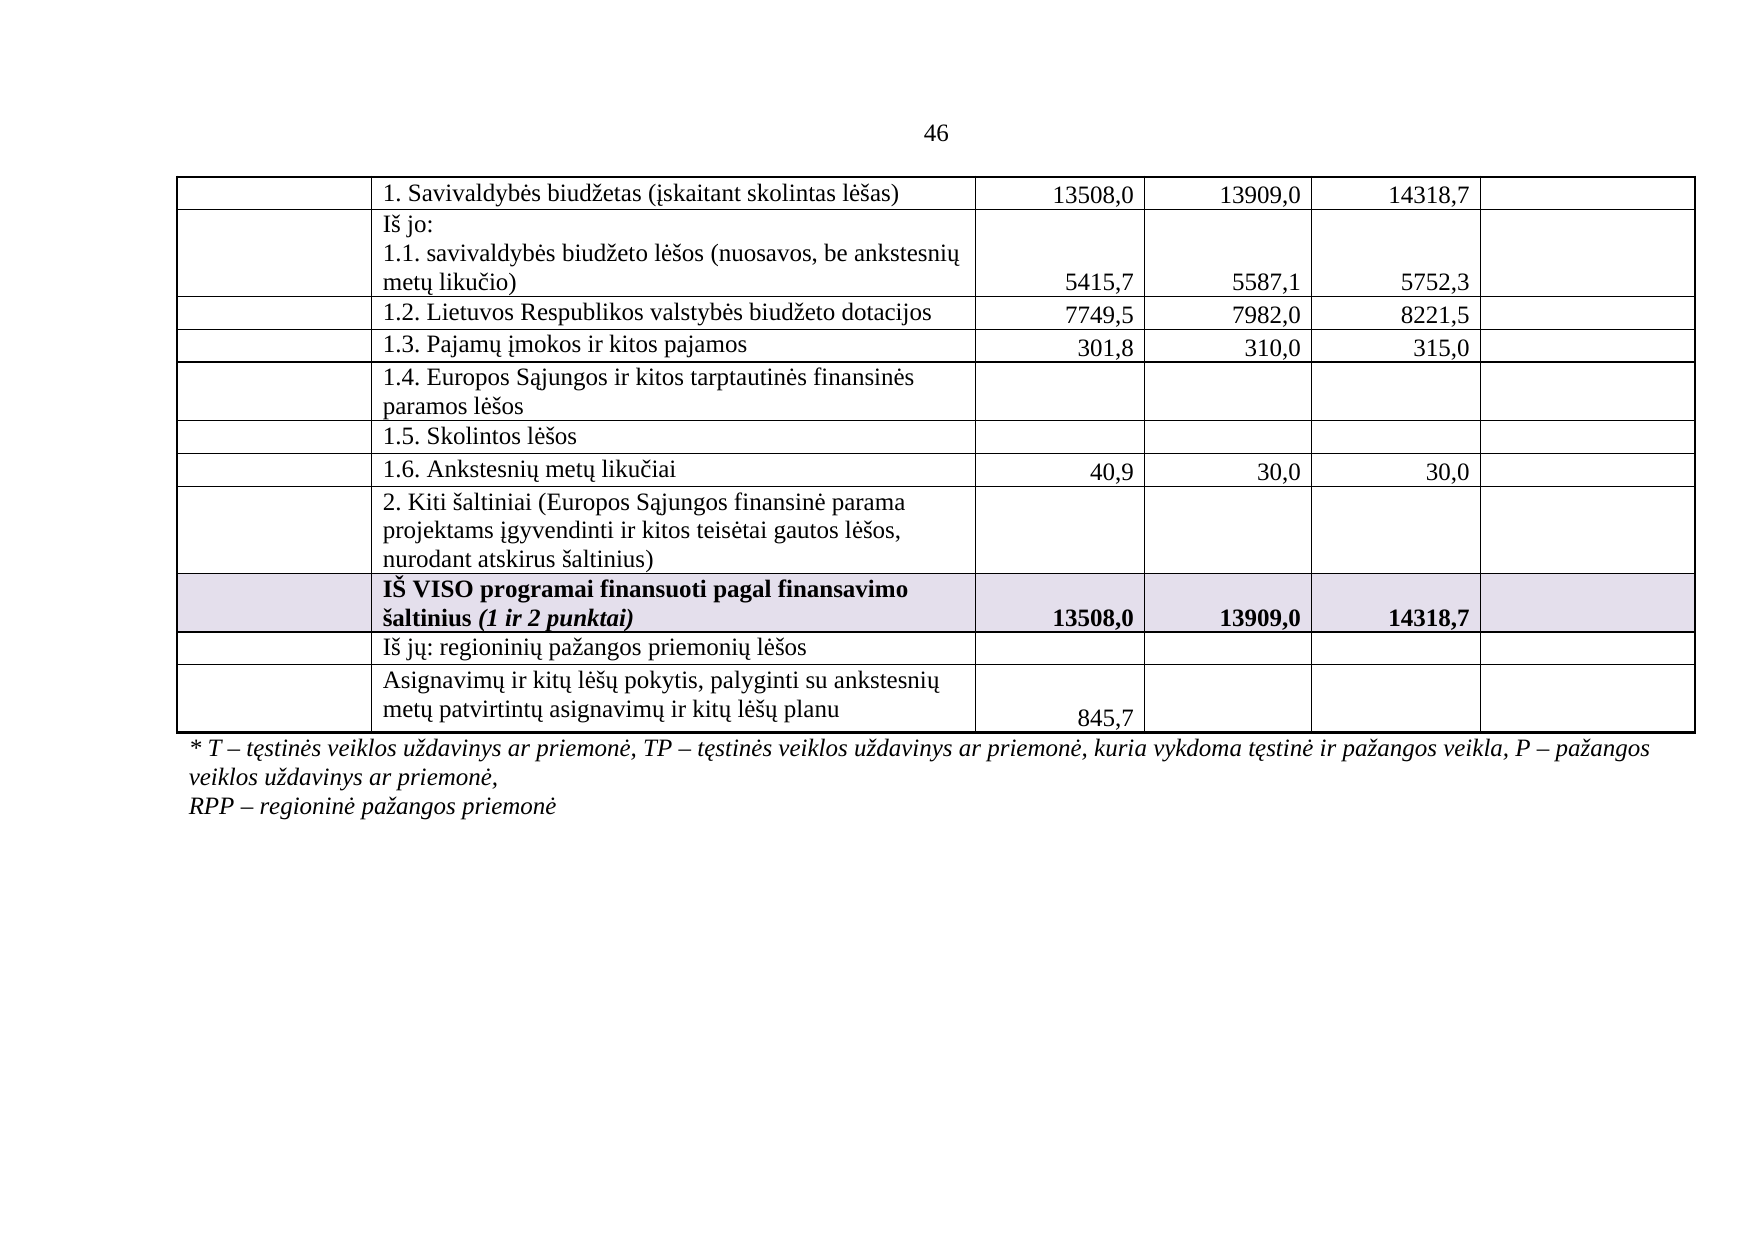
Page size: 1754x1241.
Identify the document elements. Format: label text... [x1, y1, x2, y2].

table_cell 1.6. Ankstesnių metų likučiai [372, 454, 975, 486]
table_cell [178, 421, 371, 453]
table_cell [1481, 210, 1694, 296]
table_cell 5752,3 [1312, 210, 1480, 296]
table_cell [1481, 178, 1694, 208]
table_cell 40,9 [976, 454, 1144, 486]
table_cell [178, 330, 371, 361]
table_cell [178, 363, 371, 420]
table_cell 845,7 [976, 665, 1144, 731]
table_cell 14318,7 [1312, 178, 1480, 208]
table_cell [976, 363, 1144, 420]
table_cell [178, 633, 371, 664]
table_cell [1481, 665, 1694, 731]
table_cell 1.3. Pajamų įmokos ir kitos pajamos [372, 330, 975, 361]
table_cell [976, 487, 1144, 573]
table_cell [1312, 363, 1480, 420]
table_cell [178, 487, 371, 573]
table_cell [1481, 633, 1694, 664]
table_cell [1481, 454, 1694, 486]
table_cell [178, 574, 371, 631]
table_cell Asignavimų ir kitų lėšų pokytis, palyginti su ankstesnių metų patvirtintų asignavimų ir kitų lėšų planu [372, 665, 975, 731]
table_cell 13909,0 [1145, 178, 1311, 208]
table_cell 315,0 [1312, 330, 1480, 361]
table_cell 301,8 [976, 330, 1144, 361]
table_cell [1145, 487, 1311, 573]
table_cell 1. Savivaldybės biudžetas (įskaitant skolintas lėšas) [372, 178, 975, 208]
table_cell 13508,0 [976, 178, 1144, 208]
table_cell [1481, 421, 1694, 453]
table_cell * T – tęstinės veiklos uždavinys ar priemonė, TP – tęstinės veiklos uždavinys ar priemonė, kuria vykdoma tęstinė ir pažangos veikla, P – pažangos veiklos uždavinys ar priemonė, RPP – regioninė pažangos priemonė [177, 734, 1695, 820]
table_cell [1481, 363, 1694, 420]
table_cell [178, 210, 371, 296]
table_cell [1481, 297, 1694, 328]
table_cell 2. Kiti šaltiniai (Europos Sąjungos finansinė parama projektams įgyvendinti ir kitos teisėtai gautos lėšos, nurodant atskirus šaltinius) [372, 487, 975, 573]
table_cell [1145, 363, 1311, 420]
table_cell 8221,5 [1312, 297, 1480, 328]
table_cell [1145, 421, 1311, 453]
table_cell 1.4. Europos Sąjungos ir kitos tarptautinės finansinės paramos lėšos [372, 363, 975, 420]
table_cell [1312, 487, 1480, 573]
table_cell [1481, 574, 1694, 631]
table_cell 30,0 [1312, 454, 1480, 486]
table_cell 7982,0 [1145, 297, 1311, 328]
table_cell 5587,1 [1145, 210, 1311, 296]
table_cell 1.5. Skolintos lėšos [372, 421, 975, 453]
table_cell [1145, 633, 1311, 664]
table_cell 13909,0 [1145, 574, 1311, 631]
table_cell 13508,0 [976, 574, 1144, 631]
table_cell [1481, 487, 1694, 573]
table_cell [178, 178, 371, 208]
table_cell 30,0 [1145, 454, 1311, 486]
table_cell 7749,5 [976, 297, 1144, 328]
table_cell Iš jo: 1.1. savivaldybės biudžeto lėšos (nuosavos, be ankstesnių metų likučio) [372, 210, 975, 296]
table_cell [1312, 421, 1480, 453]
table_cell 1.2. Lietuvos Respublikos valstybės biudžeto dotacijos [372, 297, 975, 328]
table_cell [1312, 633, 1480, 664]
table_cell Iš jų: regioninių pažangos priemonių lėšos [372, 633, 975, 664]
table_cell [976, 633, 1144, 664]
table_cell 5415,7 [976, 210, 1144, 296]
table_cell [178, 454, 371, 486]
table_cell 310,0 [1145, 330, 1311, 361]
table_cell [178, 665, 371, 731]
table_cell 14318,7 [1312, 574, 1480, 631]
table_cell [1312, 665, 1480, 731]
table_cell [976, 421, 1144, 453]
table_cell [178, 297, 371, 328]
table_cell [1145, 665, 1311, 731]
table_cell IŠ VISO programai finansuoti pagal finansavimo šaltinius (1 ir 2 punktai) [372, 574, 975, 631]
table_cell [1481, 330, 1694, 361]
